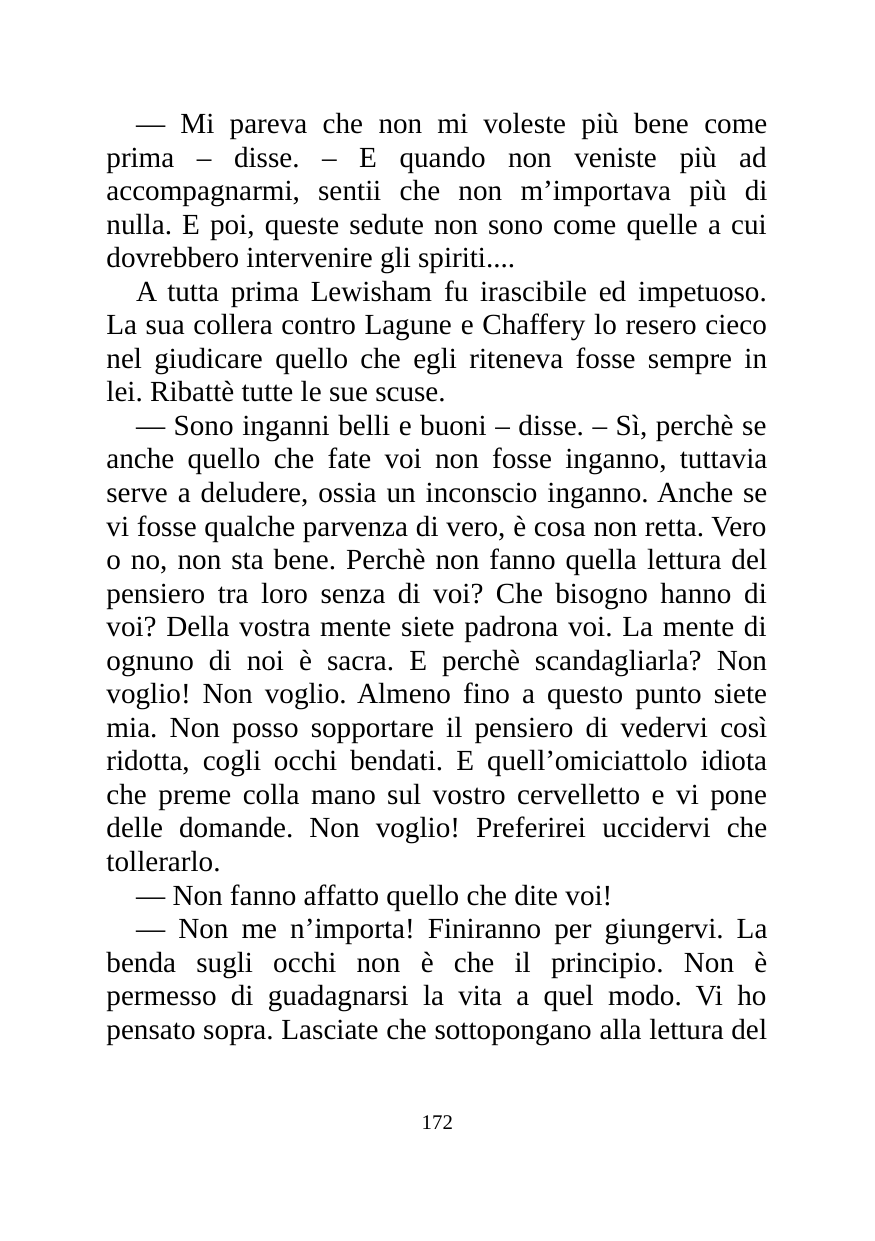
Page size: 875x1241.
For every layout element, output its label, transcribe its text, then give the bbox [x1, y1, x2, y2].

text — Non me n’importa! Finiranno per giungervi. La benda sugli occhi non è che il principio. Non è permesso di guadagnarsi la vita a quel modo. Vi ho pensato sopra. Lasciate che sottopongano alla lettura del [106, 911, 768, 1045]
text — Sono inganni belli e buoni – disse. – Sì, perchè se anche quello che fate voi non fosse inganno, tuttavia serve a deludere, ossia un inconscio inganno. Anche se vi fosse qualche parvenza di vero, è cosa non retta. Vero o no, non sta bene. Perchè non fanno quella lettura del pensiero tra loro senza di voi? Che bisogno hanno di voi? Della vostra mente siete padrona voi. La mente di ognuno di noi è sacra. E perchè scandagliarla? Non voglio! Non voglio. Almeno fino a questo punto siete mia. Non posso sopportare il pensiero di vedervi così ridotta, cogli occhi bendati. E quell’omiciattolo idiota che preme colla mano sul vostro cervelletto e vi pone delle domande. Non voglio! Preferirei uccidervi che tollerarlo. [106, 408, 768, 878]
text — Mi pareva che non mi voleste più bene come prima – disse. – E quando non veniste più ad accompagnarmi, sentii che non m’importava più di nulla. E poi, queste sedute non sono come quelle a cui dovrebbero intervenire gli spiriti.... [106, 106, 768, 274]
text — Non fanno affatto quello che dite voi! [106, 878, 768, 911]
text A tutta prima Lewisham fu irascibile ed impetuoso. La sua collera contro Lagune e Chaffery lo resero cieco nel giudicare quello che egli riteneva fosse sempre in lei. Ribattè tutte le sue scuse. [106, 274, 768, 408]
